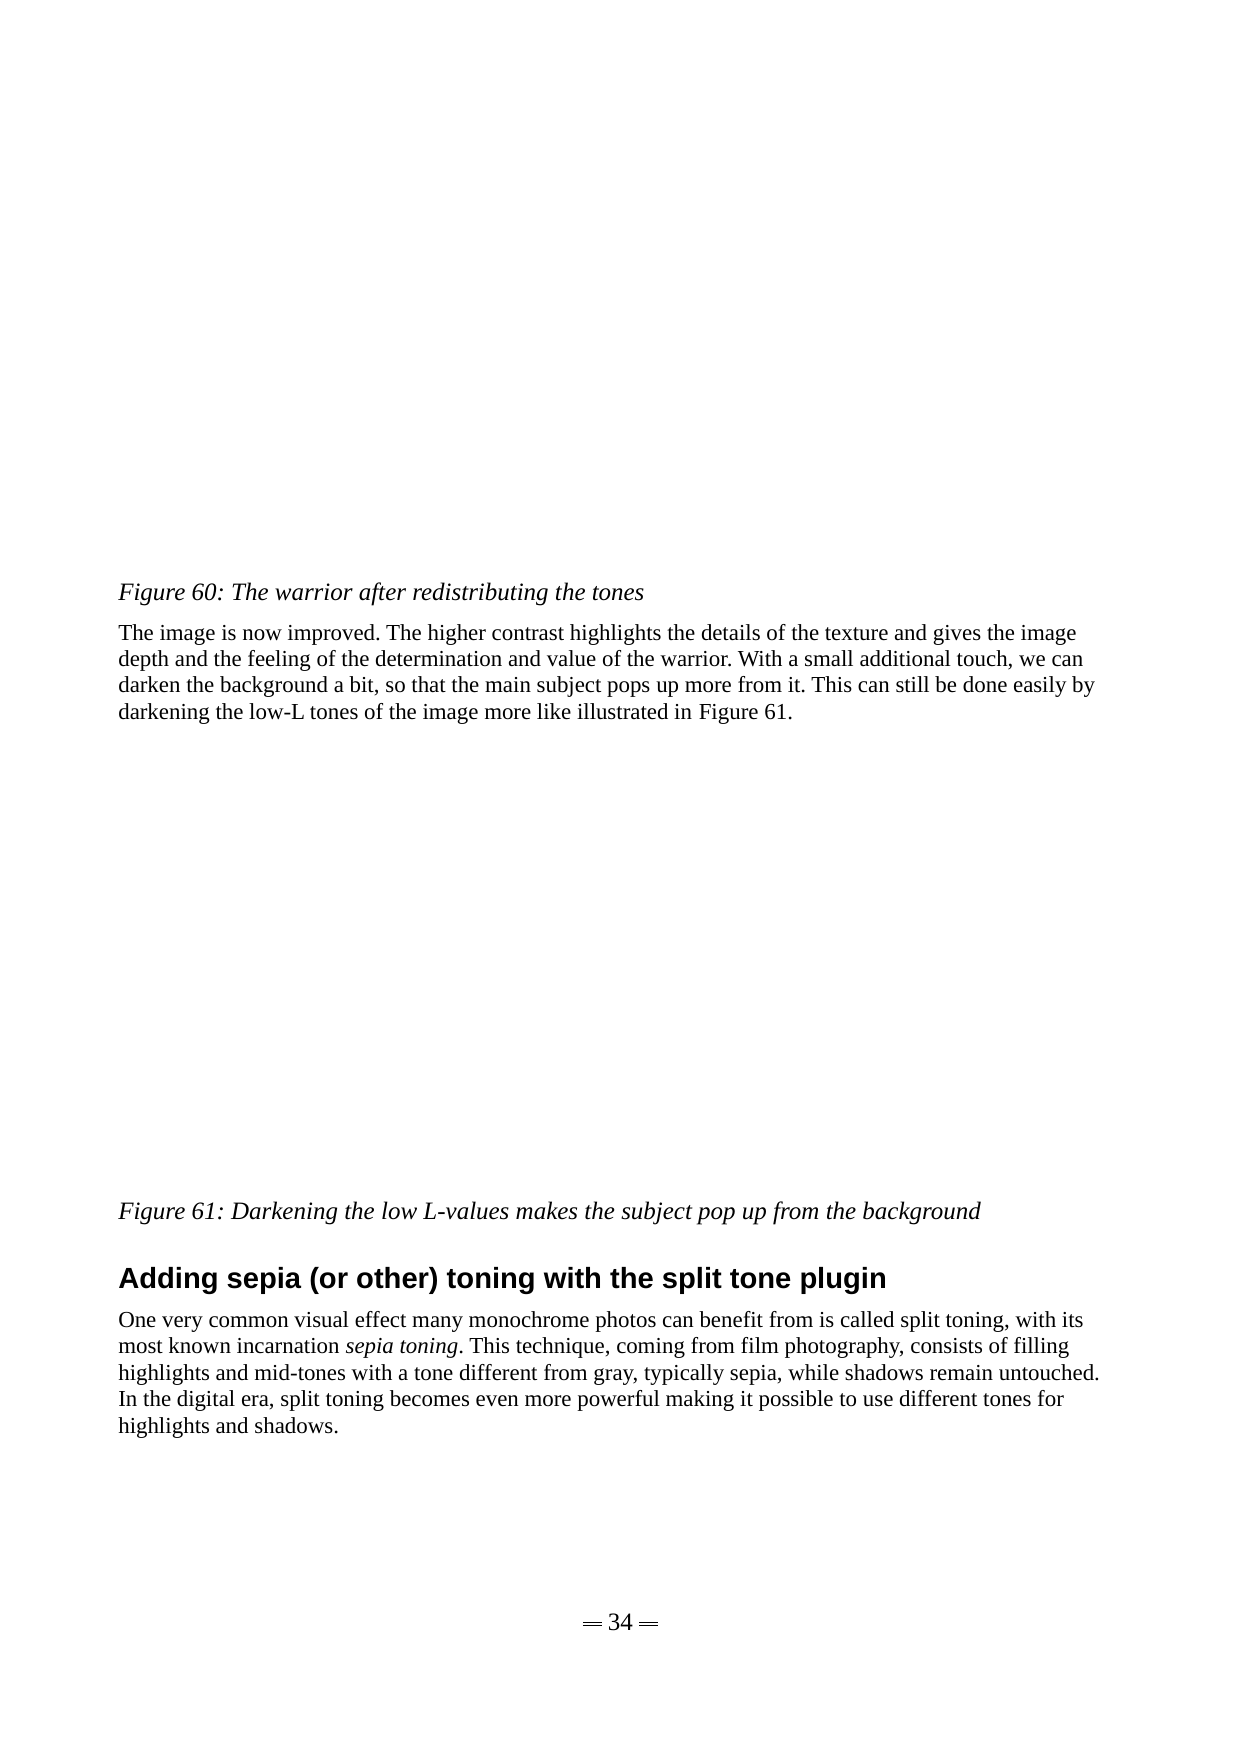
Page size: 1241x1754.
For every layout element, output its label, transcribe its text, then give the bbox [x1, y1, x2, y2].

text Figure 60: The warrior after redistributing the tones [118, 577, 1122, 606]
table_header [118, 737, 484, 1183]
table_header [118, 118, 484, 565]
subtitle Adding sepia (or other) toning with the split tone plugin [118, 1261, 1122, 1294]
table_header [484, 118, 1123, 565]
text The image is now improved. The higher contrast highlights the details of the texture and gives the image depth and the feeling of the determination and value of the warrior. With a small additional touch, we can darken the background a bit, so that the main subject pops up more from it. This can still be done easily by darkening the low-L tones of the image more like illustrated in Figure 61. [118, 619, 1122, 724]
table_header [484, 737, 1123, 1183]
text Figure 61: Darkening the low L-values makes the subject pop up from the background [118, 1196, 1122, 1225]
text One very common visual effect many monochrome photos can benefit from is called split toning, with its most known incarnation sepia toning. This technique, coming from film photography, consists of filling highlights and mid-tones with a tone different from gray, typically sepia, while shadows remain untouched. In the digital era, split toning becomes even more powerful making it possible to use different tones for highlights and shadows. [118, 1306, 1122, 1438]
